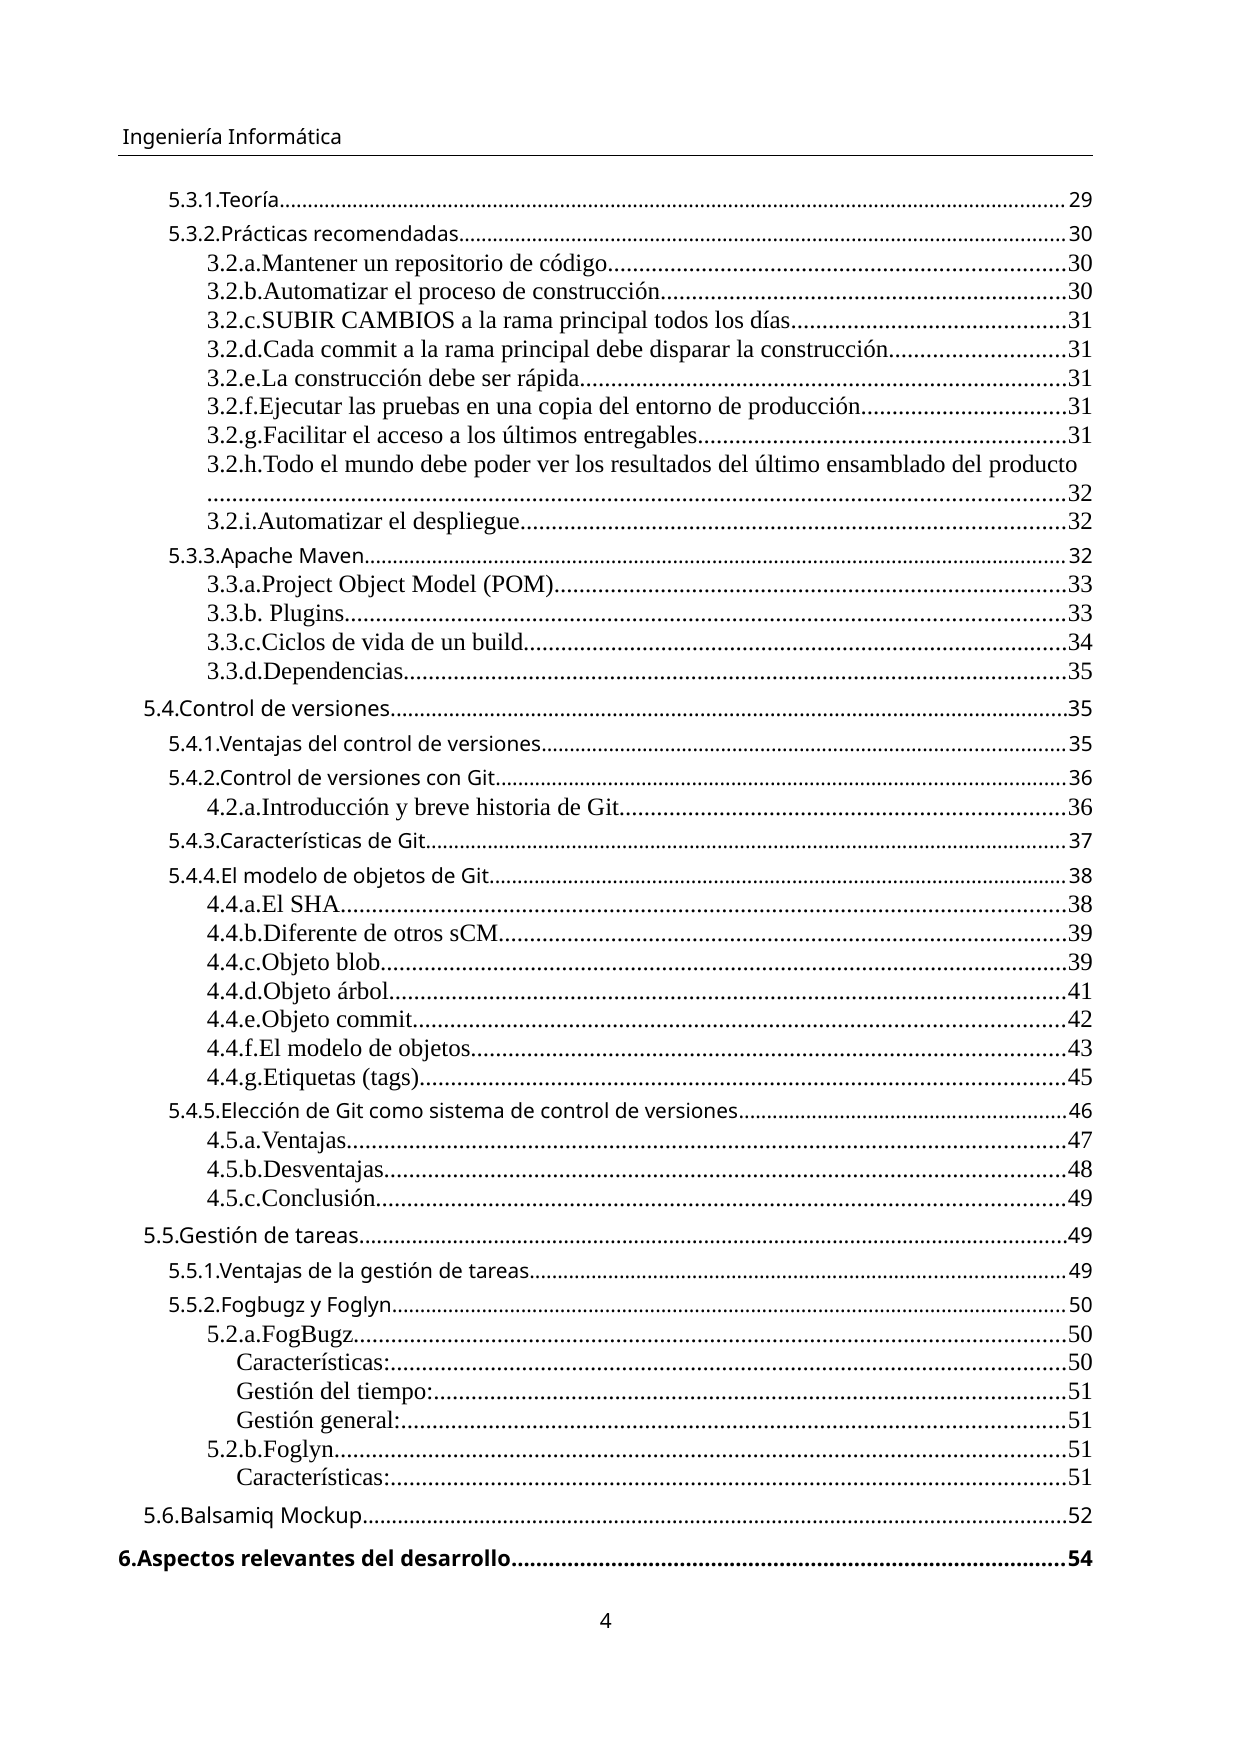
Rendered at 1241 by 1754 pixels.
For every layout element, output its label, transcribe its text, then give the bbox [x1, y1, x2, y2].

text 3.2.c.SUBIR CAMBIOS a la rama principal todos los días 31 [207, 305, 1093, 334]
text 3.3.c.Ciclos de vida de un build 34 [207, 627, 1093, 656]
text 3.2.e.La construcción debe ser rápida 31 [207, 363, 1093, 391]
text 4.4.a.El SHA 38 [207, 889, 1093, 918]
text 3.2.d.Cada commit a la rama principal debe disparar la construcción 31 [207, 334, 1093, 363]
text 5.4.5.Elección de Git como sistema de control de versiones 46 [168, 1097, 1093, 1125]
text 5.4.4.El modelo de objetos de Git 38 [168, 861, 1093, 889]
text 5.5.1.Ventajas de la gestión de tareas 49 [168, 1256, 1093, 1284]
text 6.Aspectos relevantes del desarrollo 54 [118, 1543, 1093, 1573]
text 5.4.1.Ventajas del control de versiones 35 [168, 729, 1093, 758]
text Características: 51 [236, 1462, 1093, 1491]
text 3.2.a.Mantener un repositorio de código 30 [207, 248, 1093, 276]
text 3.2.b.Automatizar el proceso de construcción 30 [207, 276, 1093, 305]
text 4.4.e.Objeto commit 42 [207, 1004, 1093, 1033]
text 4.5.a.Ventajas 47 [207, 1125, 1093, 1154]
text 4.5.b.Desventajas 48 [207, 1154, 1093, 1183]
text 5.5.2.Fogbugz y Foglyn 50 [168, 1290, 1093, 1319]
text 4.4.c.Objeto blob 39 [207, 947, 1093, 976]
text 4.5.c.Conclusión 49 [207, 1183, 1093, 1211]
text 4.4.f.El modelo de objetos 43 [207, 1033, 1093, 1062]
text 3.2.h.Todo el mundo debe poder ver los resultados del último ensamblado del producto 32 [207, 449, 1093, 506]
text 5.4.3.Características de Git 37 [168, 827, 1093, 855]
text 5.5.Gestión de tareas 49 [143, 1220, 1093, 1250]
text 5.4.2.Control de versiones con Git 36 [168, 763, 1093, 792]
text 4.4.b.Diferente de otros sCM 39 [207, 918, 1093, 947]
text 4.4.d.Objeto árbol 41 [207, 976, 1093, 1004]
text 4.4.g.Etiquetas (tags) 45 [207, 1062, 1093, 1091]
text 3.2.g.Facilitar el acceso a los últimos entregables 31 [207, 420, 1093, 449]
text 5.3.1.Teoría 29 [168, 185, 1093, 213]
text 5.2.a.FogBugz 50 [207, 1319, 1093, 1347]
text 4.2.a.Introducción y breve historia de Git 36 [207, 792, 1093, 821]
text Características: 50 [236, 1347, 1093, 1376]
text 5.2.b.Foglyn 51 [207, 1434, 1093, 1462]
text 3.2.i.Automatizar el despliegue 32 [207, 506, 1093, 535]
text 5.4.Control de versiones 35 [143, 693, 1093, 723]
text 3.3.a.Project Object Model (POM) 33 [207, 569, 1093, 598]
text Gestión general: 51 [236, 1405, 1093, 1434]
text 5.3.2.Prácticas recomendadas 30 [168, 219, 1093, 248]
text 3.2.f.Ejecutar las pruebas en una copia del entorno de producción 31 [207, 391, 1093, 420]
text 5.3.3.Apache Maven 32 [168, 541, 1093, 569]
text 3.3.d.Dependencias 35 [207, 656, 1093, 684]
text 3.3.b. Plugins 33 [207, 598, 1093, 627]
text Gestión del tiempo: 51 [236, 1376, 1093, 1405]
text 5.6.Balsamiq Mockup 52 [143, 1500, 1093, 1530]
